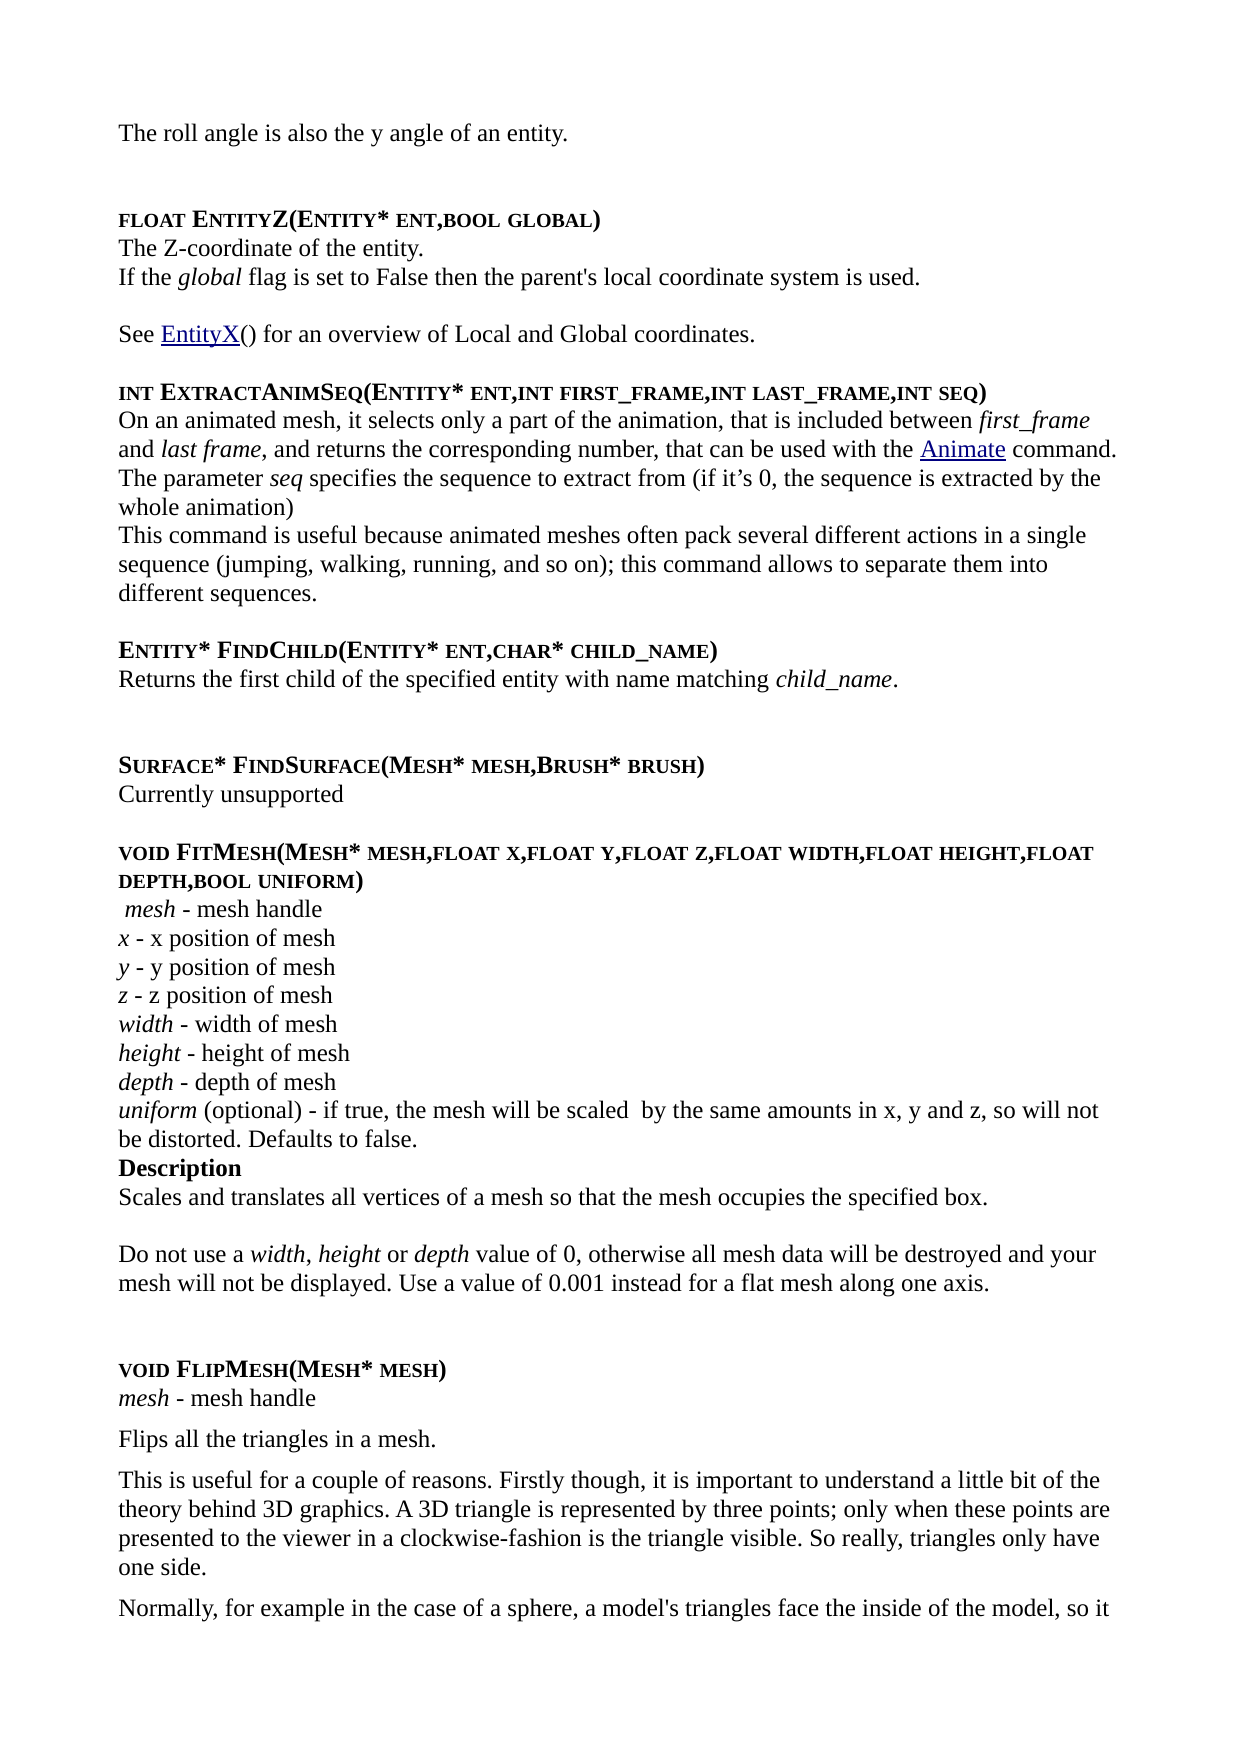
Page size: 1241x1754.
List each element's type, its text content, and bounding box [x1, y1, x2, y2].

text void FlipMesh(Mesh* mesh) [118, 1354, 1122, 1383]
text Description [118, 1153, 1122, 1182]
text This command is useful because animated meshes often pack several different actions in a single sequence (jumping, walking, running, and so on); this command allows to separate them into different sequences. [118, 521, 1122, 607]
text Flips all the triangles in a mesh. [118, 1424, 1122, 1453]
text This is useful for a couple of reasons. Firstly though, it is important to understand a little bit of the theory behind 3D graphics. A 3D triangle is represented by three points; only when these points are presented to the viewer in a clockwise-fashion is the triangle visible. So really, triangles only have one side. [118, 1466, 1122, 1581]
text Normally, for example in the case of a sphere, a model's triangles face the inside of the model, so it [118, 1593, 1122, 1622]
text Entity* FindChild(Entity* ent,char* child_name) [118, 636, 1122, 664]
text Do not use a width, height or depth value of 0, otherwise all mesh data will be destroyed and your mesh will not be displayed. Use a value of 0.001 instead for a flat mesh along one axis. [118, 1239, 1122, 1297]
text void FitMesh(Mesh* mesh,float x,float y,float z,float width,float height,float depth,bool uniform) [118, 837, 1122, 894]
text Scales and translates all vertices of a mesh so that the mesh occupies the specified box. [118, 1182, 1122, 1211]
text x - x position of mesh [118, 923, 1122, 952]
text Currently unsupported [118, 779, 1122, 808]
text Surface* FindSurface(Mesh* mesh,Brush* brush) [118, 751, 1122, 779]
text depth - depth of mesh [118, 1067, 1122, 1096]
text The Z-coordinate of the entity. If the global flag is set to False then the parent's local coordinate system is used. See EntityX() for an overview of Local and Global coordinates. [118, 233, 1122, 348]
text width - width of mesh [118, 1009, 1122, 1038]
text y - y position of mesh [118, 952, 1122, 981]
text float EntityZ(Entity* ent,bool global) [118, 204, 1122, 233]
text The roll angle is also the y angle of an entity. [118, 118, 1122, 147]
text uniform (optional) - if true, the mesh will be scaled by the same amounts in x, y and z, so will not be distorted. Defaults to false. [118, 1096, 1122, 1153]
text Returns the first child of the specified entity with name matching child_name. [118, 664, 1122, 693]
text On an animated mesh, it selects only a part of the animation, that is included between first_frame and last frame, and returns the corresponding number, that can be used with the Animate command. The parameter seq specifies the sequence to extract from (if it’s 0, the sequence is extracted by the whole animation) [118, 406, 1122, 521]
text height - height of mesh [118, 1038, 1122, 1067]
text z - z position of mesh [118, 981, 1122, 1009]
text mesh - mesh handle [118, 1383, 1122, 1412]
text int ExtractAnimSeq(Entity* ent,int first_frame,int last_frame,int seq) [118, 377, 1122, 406]
text mesh - mesh handle [118, 894, 1122, 923]
